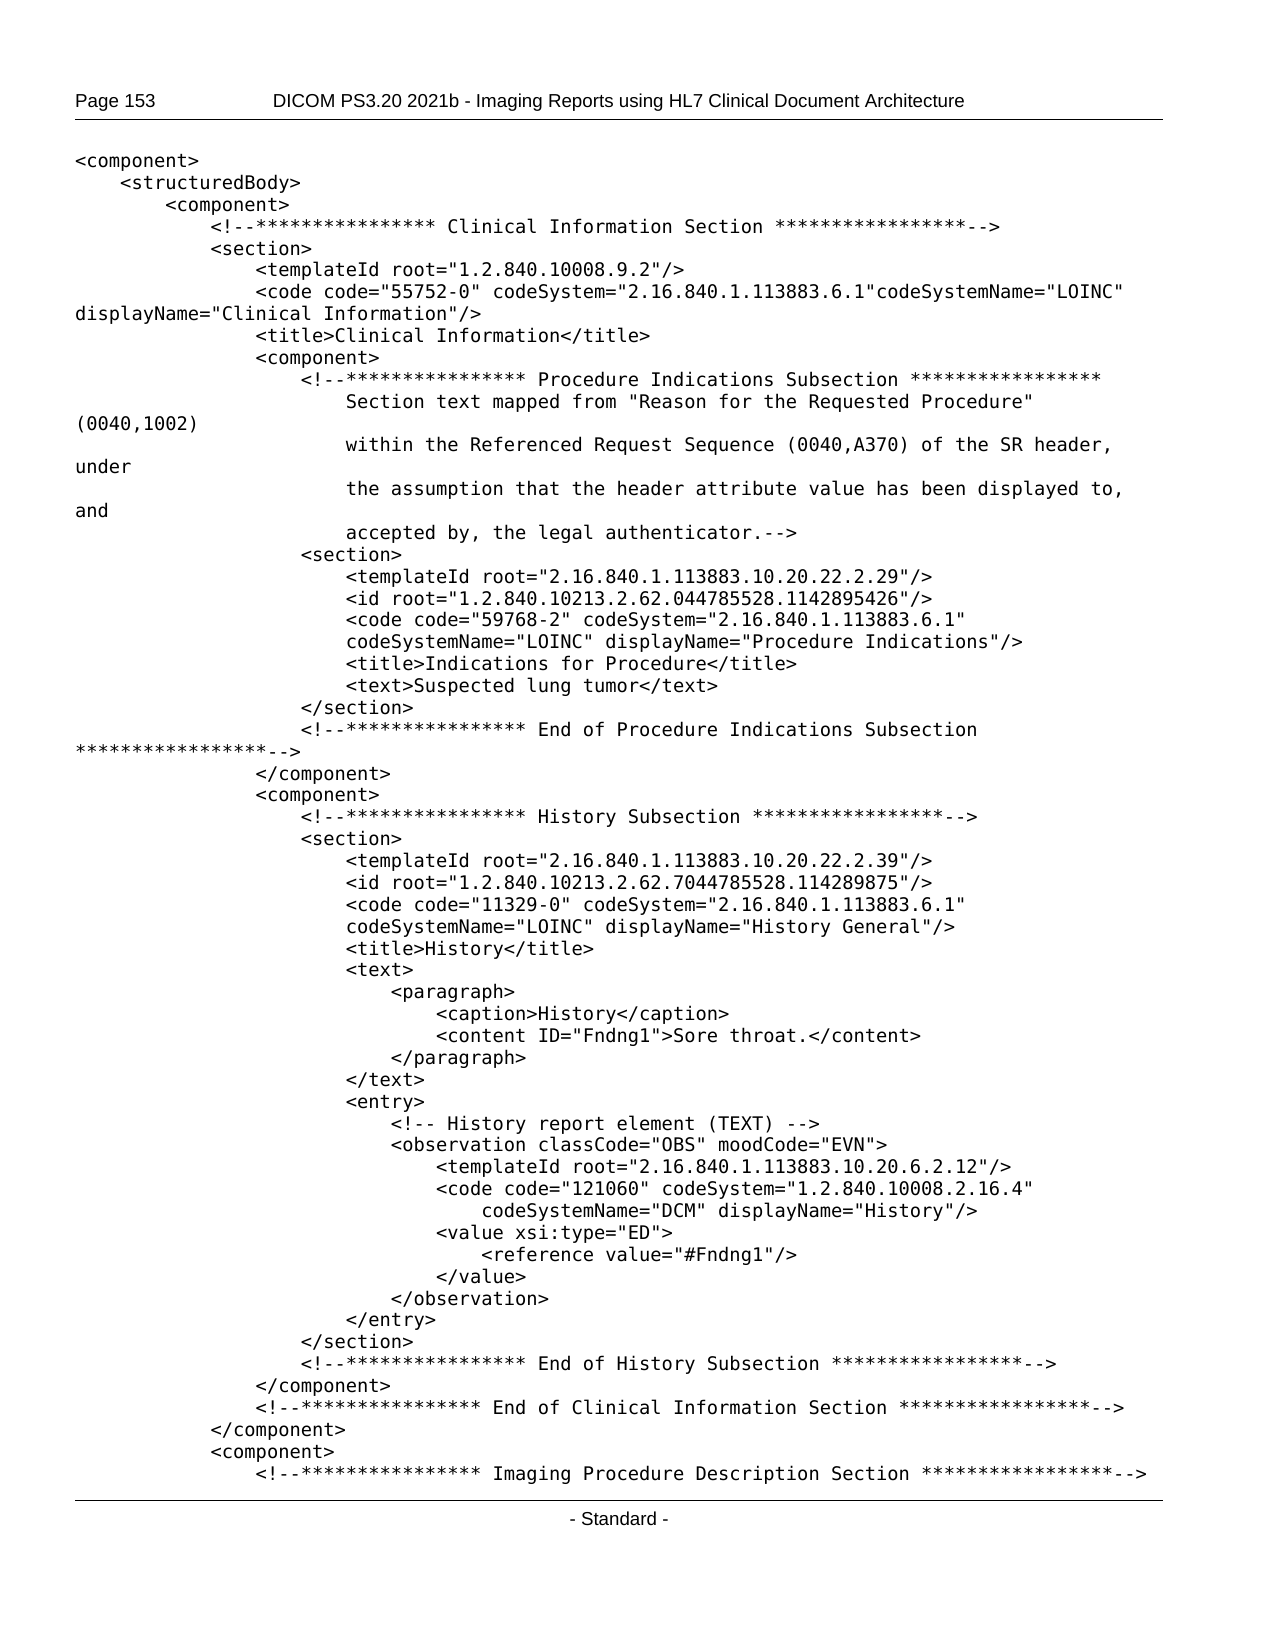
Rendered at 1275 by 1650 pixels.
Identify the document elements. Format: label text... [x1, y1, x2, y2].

text <component> <structuredBody> <component> <!--**************** Clinical Information Section *****************--> <section> <templateId root="1.2.840.10008.9.2"/> <code code="55752-0" codeSystem="2.16.840.1.113883.6.1"codeSystemName="LOINC" displayName="Clinical Information"/> <title>Clinical Information</title> <component> <!--**************** Procedure Indications Subsection ***************** Section text mapped from "Reason for the Requested Procedure" (0040,1002) within the Referenced Request Sequence (0040,A370) of the SR header, under the assumption that the header attribute value has been displayed to, and accepted by, the legal authenticator.--> <section> <templateId root="2.16.840.1.113883.10.20.22.2.29"/> <id root="1.2.840.10213.2.62.044785528.1142895426"/> <code code="59768-2" codeSystem="2.16.840.1.113883.6.1" codeSystemName="LOINC" displayName="Procedure Indications"/> <title>Indications for Procedure</title> <text>Suspected lung tumor</text> </section> <!--**************** End of Procedure Indications Subsection *****************--> </component> <component> <!--**************** History Subsection *****************--> <section> <templateId root="2.16.840.1.113883.10.20.22.2.39"/> <id root="1.2.840.10213.2.62.7044785528.114289875"/> <code code="11329-0" codeSystem="2.16.840.1.113883.6.1" codeSystemName="LOINC" displayName="History General"/> <title>History</title> <text> <paragraph> <caption>History</caption> <content ID="Fndng1">Sore throat.</content> </paragraph> </text> <entry> <!-- History report element (TEXT) --> <observation classCode="OBS" moodCode="EVN"> <templateId root="2.16.840.1.113883.10.20.6.2.12"/> <code code="121060" codeSystem="1.2.840.10008.2.16.4" codeSystemName="DCM" displayName="History"/> <value xsi:type="ED"> <reference value="#Fndng1"/> </value> </observation> </entry> </section> <!--**************** End of History Subsection *****************--> </component> <!--**************** End of Clinical Information Section *****************--> </component> <component> <!--**************** Imaging Procedure Description Section *****************--> [75, 150, 1162, 1484]
